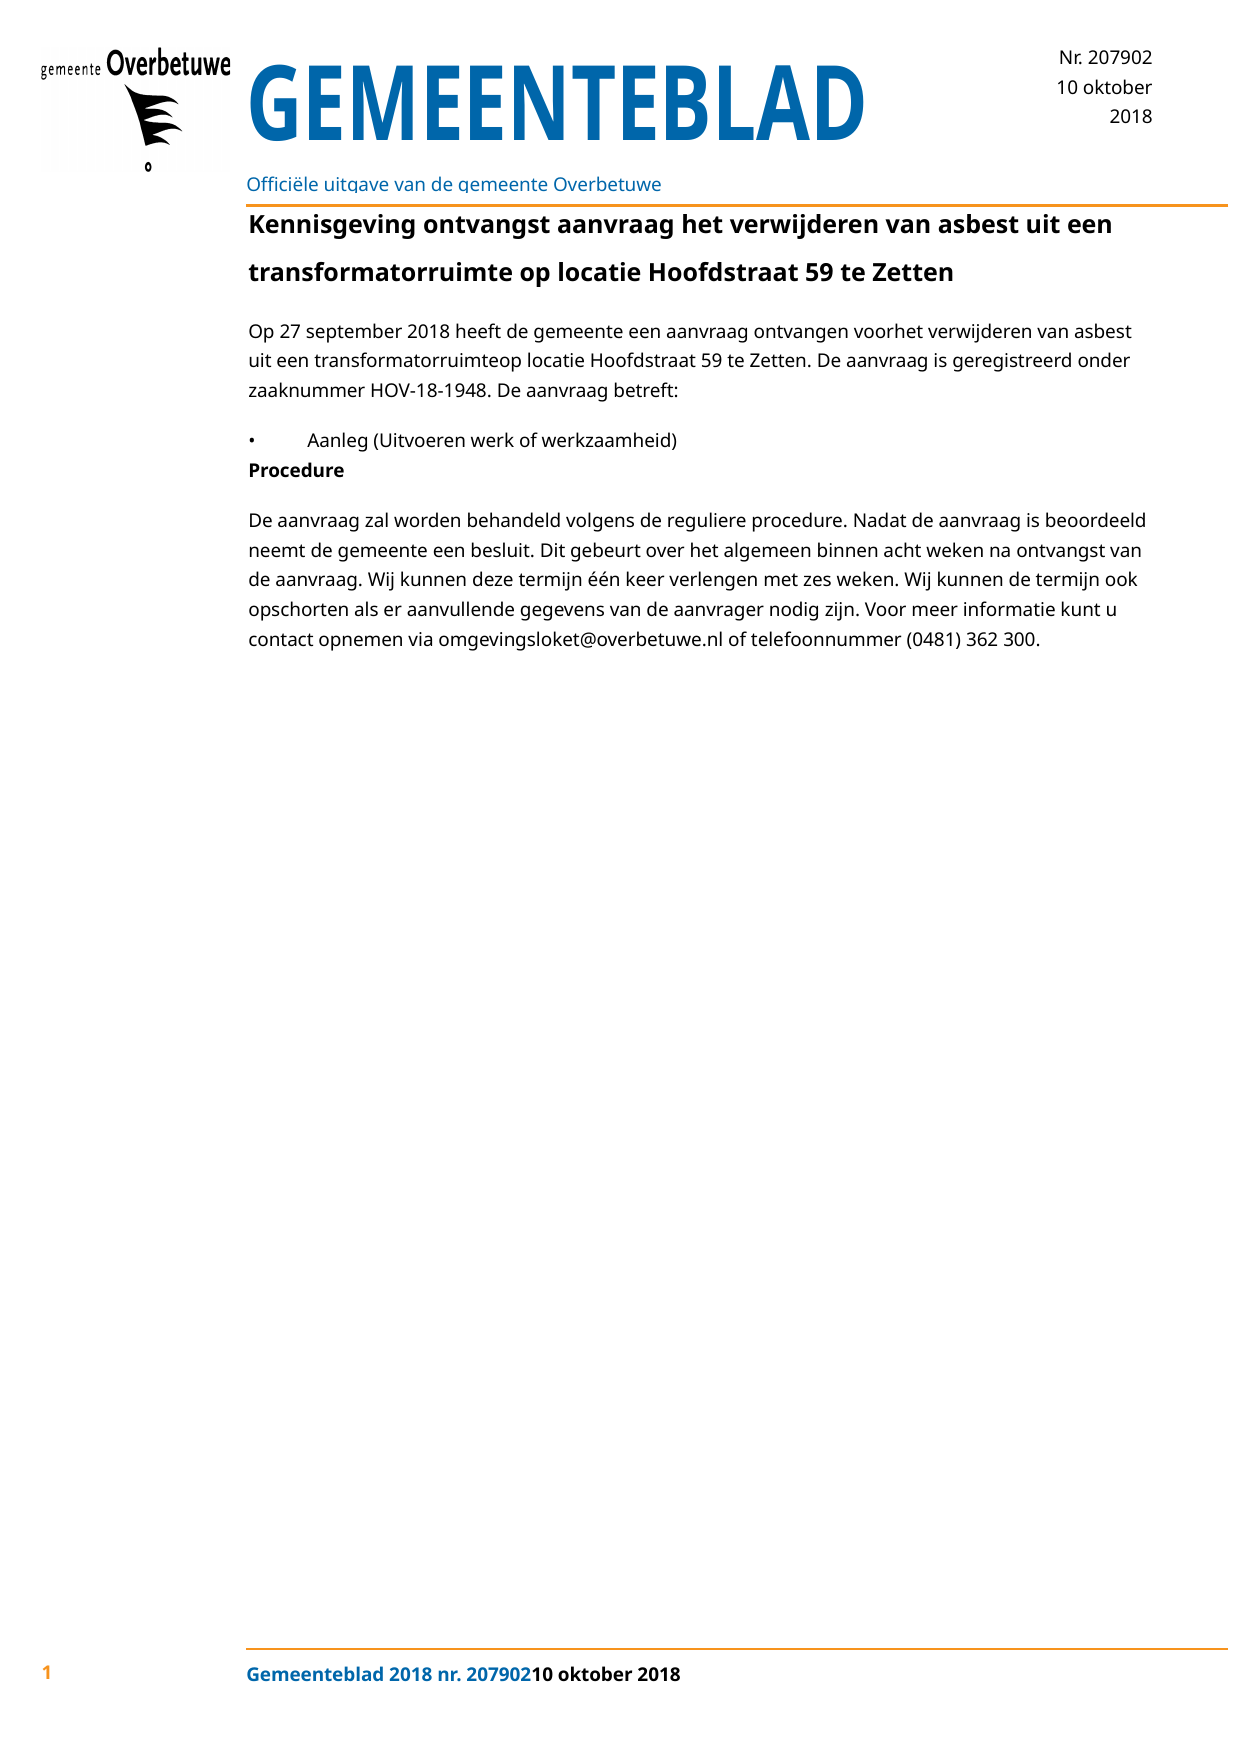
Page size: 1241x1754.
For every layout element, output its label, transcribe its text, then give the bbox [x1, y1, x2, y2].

picture [41, 47, 231, 172]
text De aanvraag zal worden behandeld volgens de reguliere procedure. Nadat de aanvraag is beoordeeld neemt de gemeente een besluit. Dit gebeurt over het algemeen binnen acht weken na ontvangst van de aanvraag. Wij kunnen deze termijn één keer verlengen met zes weken. Wij kunnen de termijn ook opschorten als er aanvullende gegevens van de aanvrager nodig zijn. Voor meer informatie kunt u contact opnemen via omgevingsloket@overbetuwe.nl of telefoonnummer (0481) 362 300. [248, 507, 1152, 652]
text Procedure [248, 457, 1152, 483]
text Op 27 september 2018 heeft de gemeente een aanvraag ontvangen voorhet verwijderen van asbest uit een transformatorruimteop locatie Hoofdstraat 59 te Zetten. De aanvraag is geregistreerd onder zaaknummer HOV-18-1948. De aanvraag betreft: [248, 318, 1152, 403]
text Kennisgeving ontvangst aanvraag het verwijderen van asbest uit een transformatorruimte op locatie Hoofdstraat 59 te Zetten [248, 207, 1152, 288]
list Aanleg (Uitvoeren werk of werkzaamheid) [248, 427, 1152, 453]
